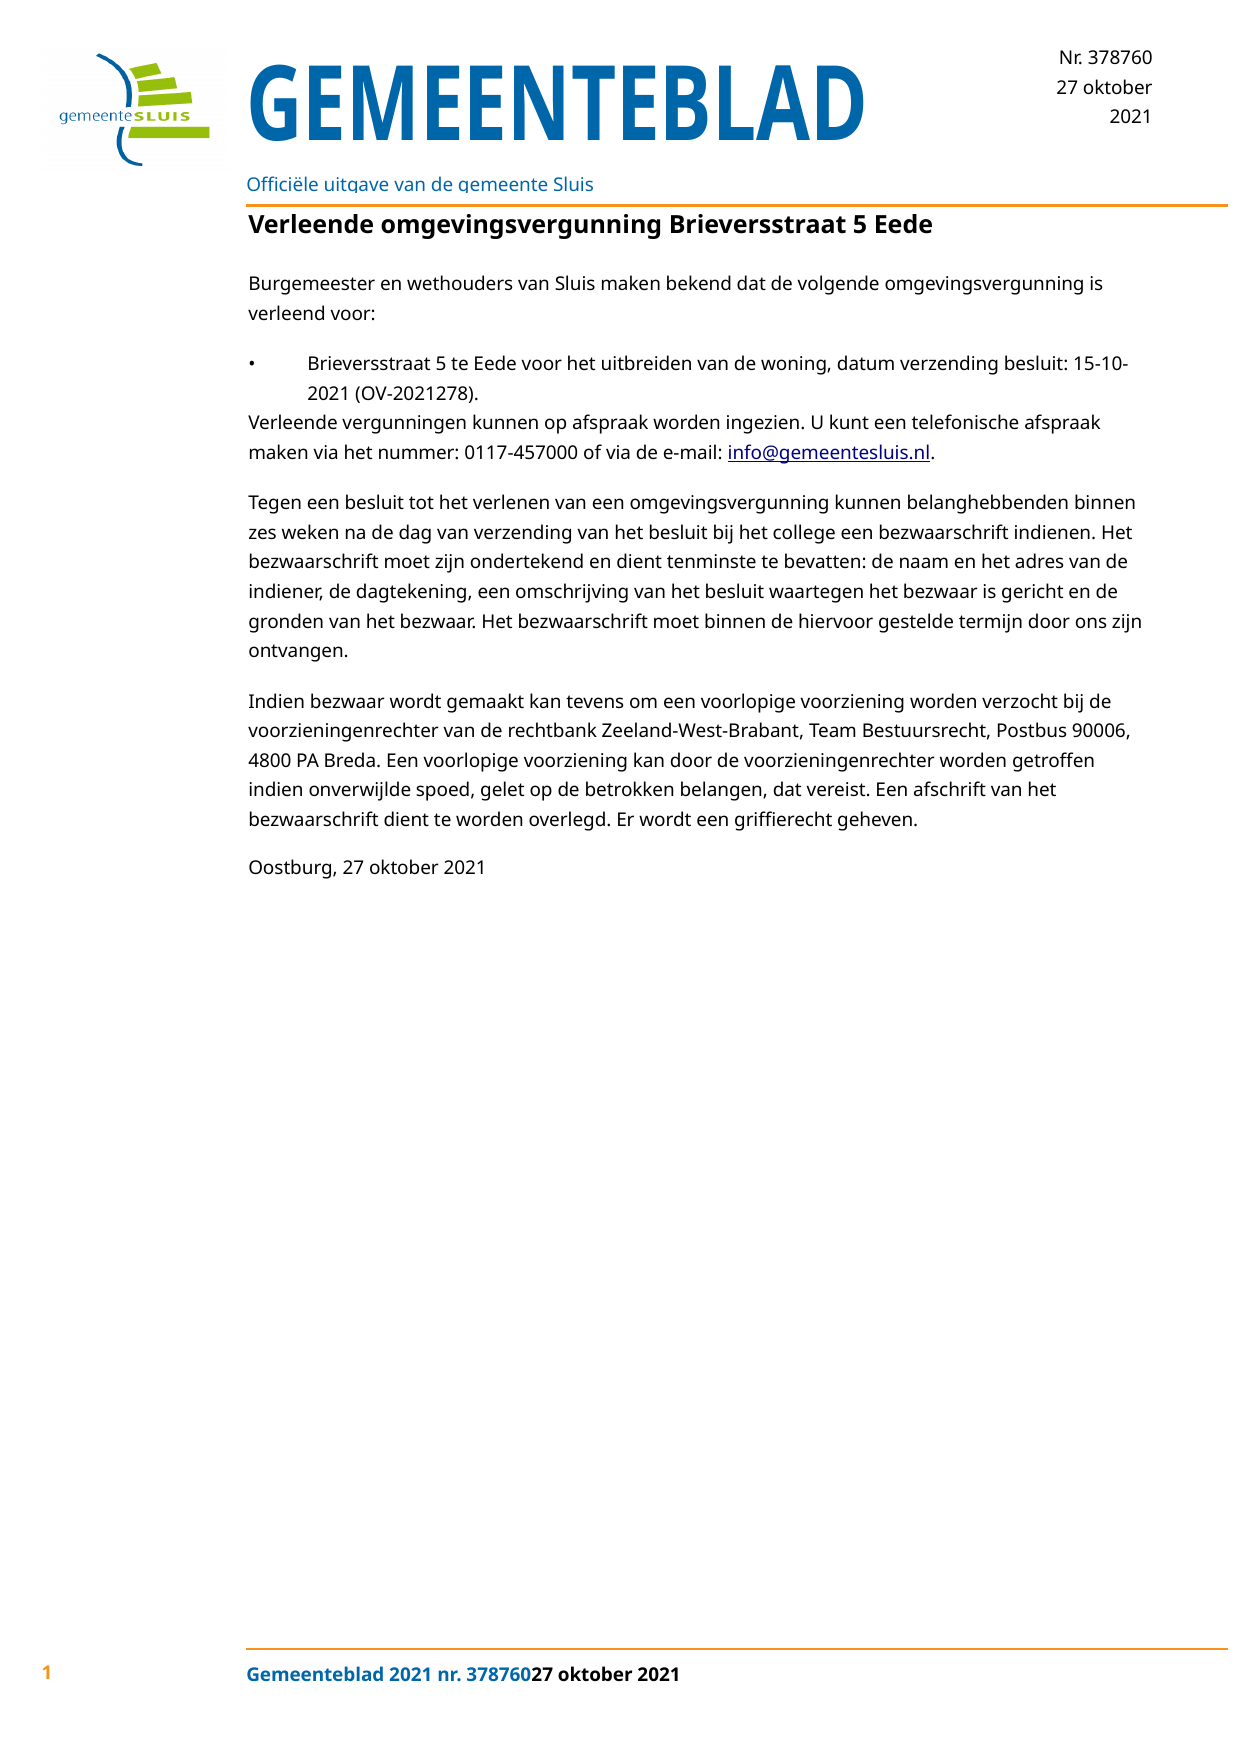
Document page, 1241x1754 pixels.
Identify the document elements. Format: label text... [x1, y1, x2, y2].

text Burgemeester en wethouders van Sluis maken bekend dat de volgende omgevingsvergunning is verleend voor: [248, 270, 1152, 326]
text Verleende omgevingsvergunning Brieversstraat 5 Eede [248, 207, 1152, 241]
text Indien bezwaar wordt gemaakt kan tevens om een voorlopige voorziening worden verzocht bij de voorzieningenrechter van de rechtbank Zeeland-West-Brabant, Team Bestuursrecht, Postbus 90006, 4800 PA Breda. Een voorlopige voorziening kan door de voorzieningenrechter worden getroffen indien onverwijlde spoed, gelet op de betrokken belangen, dat vereist. Een afschrift van het bezwaarschrift dient te worden overlegd. Er wordt een griffierecht geheven. [248, 688, 1152, 832]
list Brieversstraat 5 te Eede voor het uitbreiden van de woning, datum verzending besluit: 15-10-2021 (OV-2021278). [248, 350, 1152, 406]
text Oostburg, 27 oktober 2021 [248, 854, 1152, 880]
picture [41, 47, 231, 172]
text Tegen een besluit tot het verlenen van een omgevingsvergunning kunnen belanghebbenden binnen zes weken na de dag van verzending van het besluit bij het college een bezwaarschrift indienen. Het bezwaarschrift moet zijn ondertekend en dient tenminste te bevatten: de naam en het adres van de indiener, de dagtekening, een omschrijving van het besluit waartegen het bezwaar is gericht en de gronden van het bezwaar. Het bezwaarschrift moet binnen de hiervoor gestelde termijn door ons zijn ontvangen. [248, 489, 1152, 663]
text Verleende vergunningen kunnen op afspraak worden ingezien. U kunt een telefonische afspraak maken via het nummer: 0117-457000 of via de e-mail: info@gemeentesluis.nl. [248, 409, 1152, 465]
